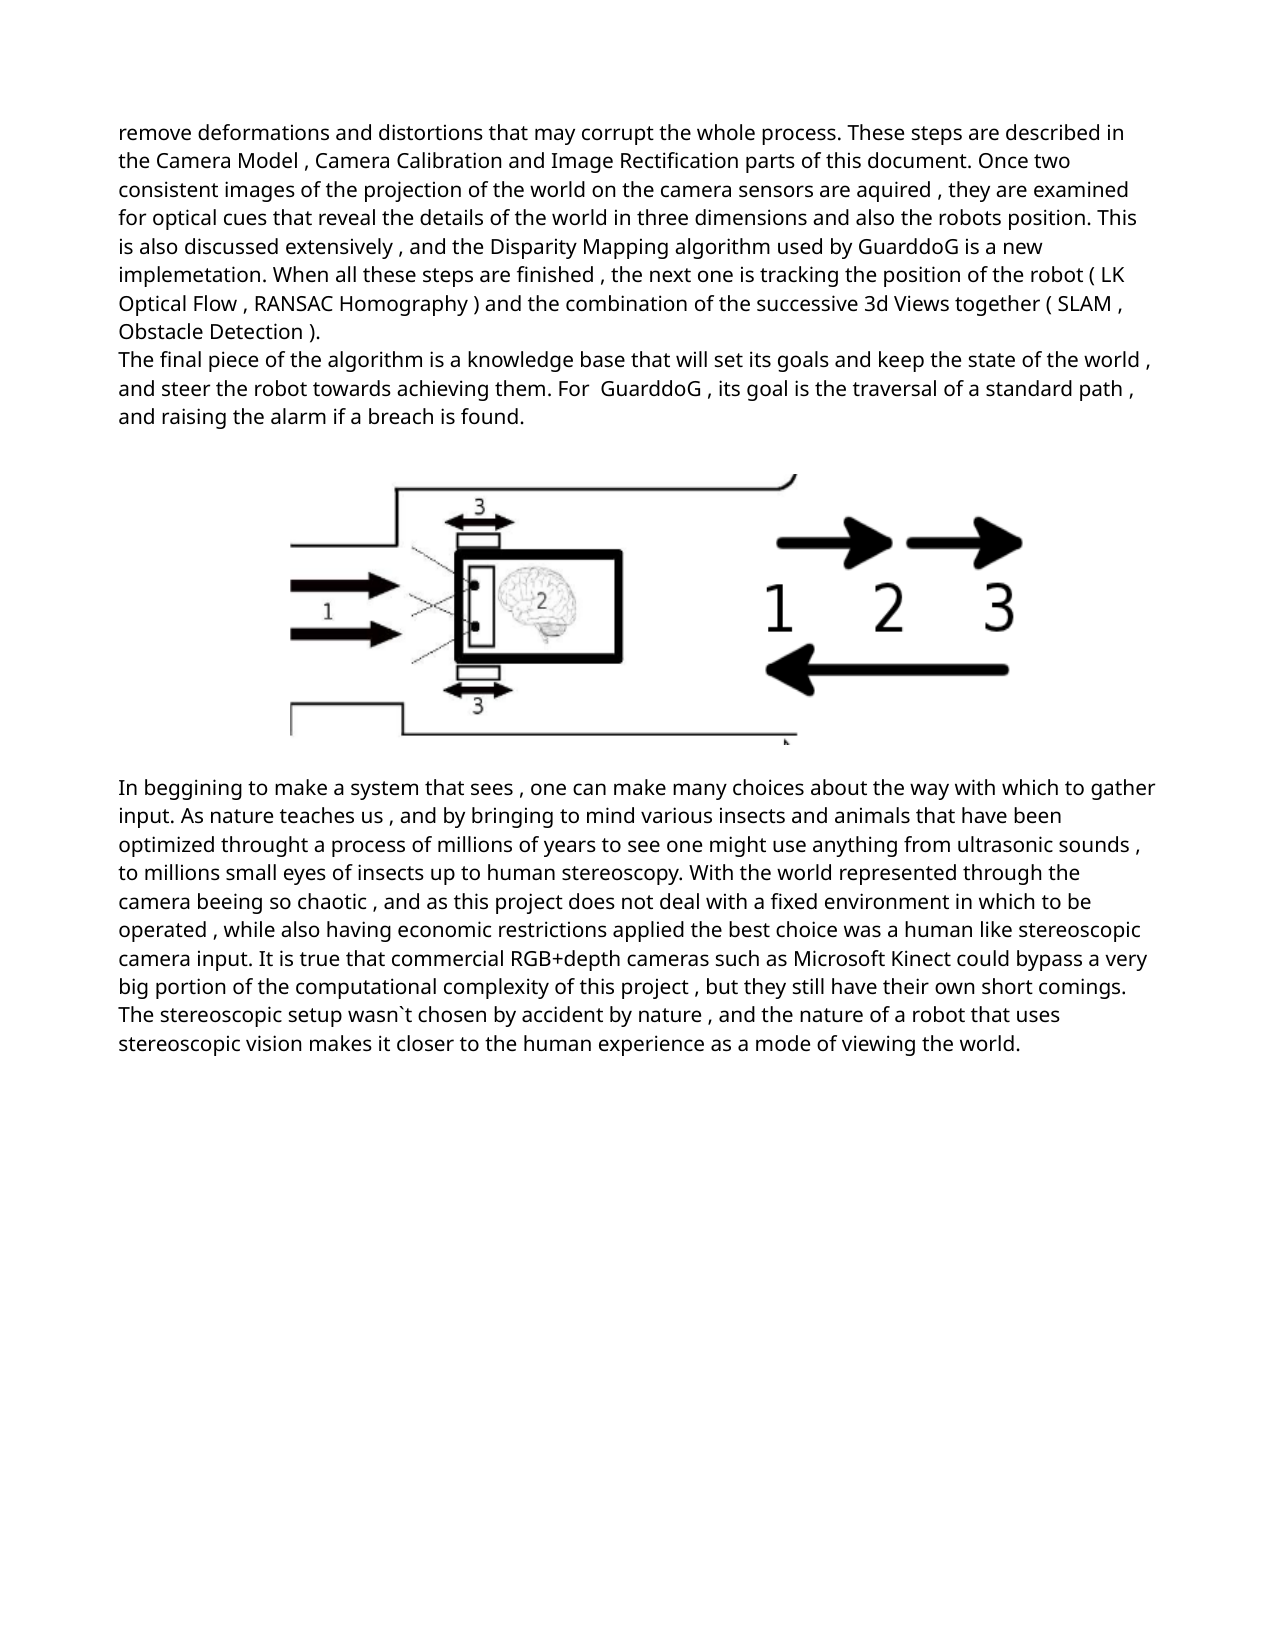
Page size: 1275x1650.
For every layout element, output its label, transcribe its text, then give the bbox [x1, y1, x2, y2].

text remove deformations and distortions that may corrupt the whole process. These steps are described in the Camera Model , Camera Calibration and Image Rectification parts of this document. Once two consistent images of the projection of the world on the camera sensors are aquired , they are examined for optical cues that reveal the details of the world in three dimensions and also the robots position. This is also discussed extensively , and the Disparity Mapping algorithm used by GuarddoG is a new implemetation. When all these steps are finished , the next one is tracking the position of the robot ( LK Optical Flow , RANSAC Homography ) and the combination of the successive 3d Views together ( SLAM , Obstacle Detection ). [118, 118, 1157, 346]
text In beggining to make a system that sees , one can make many choices about the way with which to gather input. As nature teaches us , and by bringing to mind various insects and animals that have been optimized throught a process of millions of years to see one might use anything from ultrasonic sounds , to millions small eyes of insects up to human stereoscopy. With the world represented through the camera beeing so chaotic , and as this project does not deal with a fixed environment in which to be operated , while also having economic restrictions applied the best choice was a human like stereoscopic camera input. It is true that commercial RGB+depth cameras such as Microsoft Kinect could bypass a very big portion of the computational complexity of this project , but they still have their own short comings. The stereoscopic setup wasn`t chosen by accident by nature , and the nature of a robot that uses stereoscopic vision makes it closer to the human experience as a mode of viewing the world. [118, 773, 1157, 1057]
picture [290, 474, 1085, 745]
text The final piece of the algorithm is a knowledge base that will set its goals and keep the state of the world , and steer the robot towards achieving them. For GuarddoG , its goal is the traversal of a standard path , and raising the alarm if a breach is found. [118, 346, 1157, 431]
